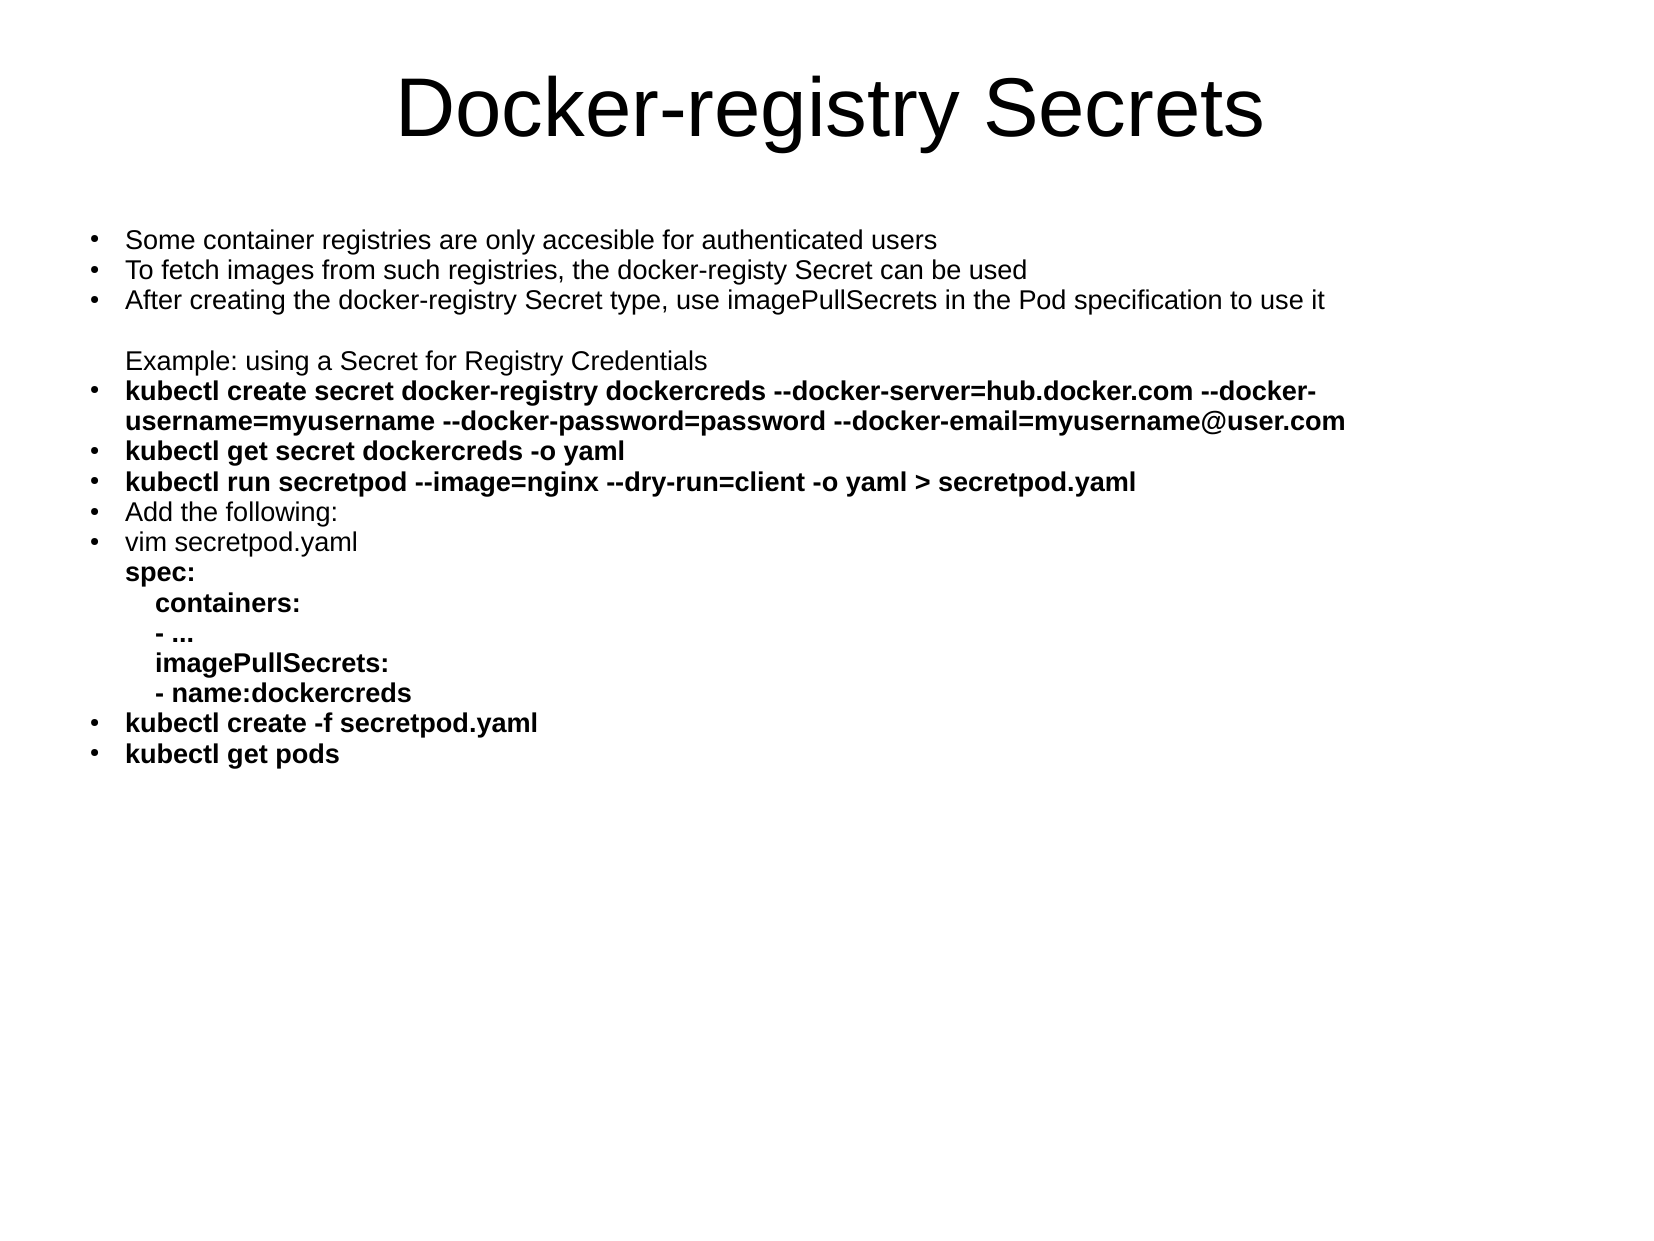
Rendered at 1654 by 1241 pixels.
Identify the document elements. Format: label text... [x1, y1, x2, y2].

text_box Some container registries are only accesible for authenticated users To fetch images from such registries, the docker-registy Secret can be used After creating the docker-registry Secret type, use imagePullSecrets in the Pod specification to use it Example: using a Secret for Registry Credentials kubectl create secret docker-registry dockercreds --docker-server=hub.docker.com --docker-username=myusername --docker-password=password --docker-email=myusername@user.com kubectl get secret dockercreds -o yaml kubectl run secretpod --image=nginx --dry-run=client -o yaml > secretpod.yaml Add the following: vim secretpod.yaml spec: containers: - ... imagePullSecrets: - name:dockercreds kubectl create -f secretpod.yaml kubectl get pods [75, 217, 1613, 1170]
title Docker-registry Secrets [86, 0, 1576, 208]
